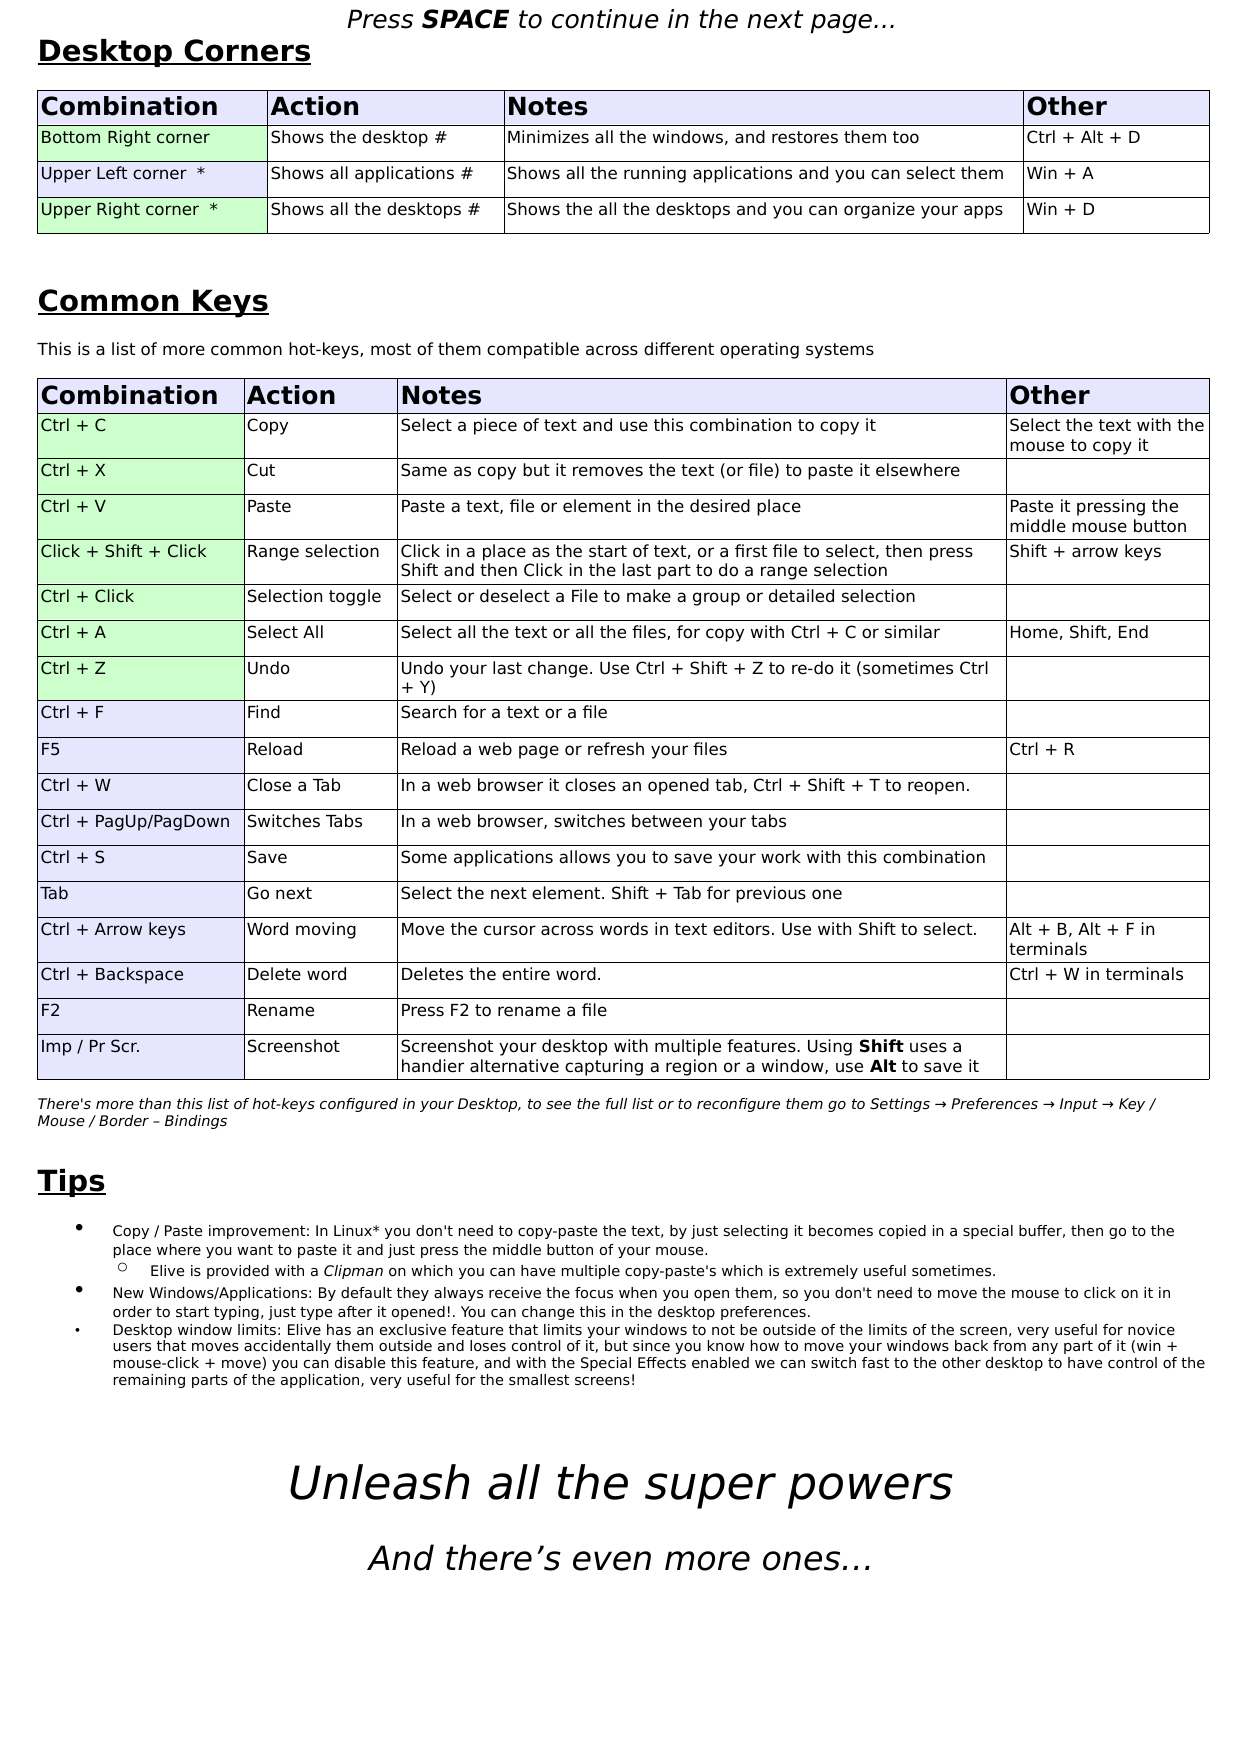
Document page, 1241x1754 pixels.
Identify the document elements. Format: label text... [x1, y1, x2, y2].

table_cell Same as copy but it removes the text (or file) to paste it elsewhere [398, 459, 1006, 494]
table_cell F5 [38, 738, 244, 773]
table_cell Win + A [1024, 162, 1209, 197]
table_cell [1007, 459, 1209, 494]
table_cell F2 [38, 999, 244, 1034]
table_cell Reload a web page or refresh your files [398, 738, 1006, 773]
table_cell Delete word [245, 963, 397, 998]
text Press SPACE to continue in the next page... [37, 5, 1209, 34]
table_cell Ctrl + Arrow keys [38, 918, 244, 962]
table_cell Paste a text, file or element in the desired place [398, 495, 1006, 539]
table_cell Alt + B, Alt + F in terminals [1007, 918, 1209, 962]
table_cell Go next [245, 882, 397, 917]
table_cell Shows the all the desktops and you can organize your apps [505, 198, 1023, 233]
table_cell Deletes the entire word. [398, 963, 1006, 998]
table_cell Ctrl + PagUp/PagDown [38, 810, 244, 845]
table_cell Ctrl + V [38, 495, 244, 539]
table_cell Bottom Right corner [38, 126, 267, 161]
table_cell In a web browser it closes an opened tab, Ctrl + Shift + T to reopen. [398, 774, 1006, 809]
table_cell Ctrl + F [38, 701, 244, 737]
table_cell [1007, 810, 1209, 845]
table_cell Shows the desktop # [268, 126, 504, 161]
list Copy / Paste improvement: In Linux* you don't need to copy-paste the text, by just selecting it becomes copied in a special buffer, then go to the place where you want to paste it and just press the middle button of your mouse. [75, 1219, 1209, 1259]
table_header Notes [398, 379, 1006, 413]
table_cell Upper Left corner * [38, 162, 267, 197]
table_cell Ctrl + W [38, 774, 244, 809]
table_header Other [1024, 91, 1209, 124]
table_cell [1007, 999, 1209, 1034]
table_cell Ctrl + Z [38, 657, 244, 700]
table_cell Switches Tabs [245, 810, 397, 845]
table_cell Selection toggle [245, 585, 397, 619]
text And there’s even more ones… [37, 1539, 1209, 1578]
table_cell In a web browser, switches between your tabs [398, 810, 1006, 845]
table_cell Ctrl + Click [38, 585, 244, 619]
table_cell Ctrl + R [1007, 738, 1209, 773]
table_cell [1007, 774, 1209, 809]
table_cell Paste it pressing the middle mouse button [1007, 495, 1209, 539]
table_cell Undo [245, 657, 397, 700]
table_cell Rename [245, 999, 397, 1034]
table_header Notes [505, 91, 1023, 124]
text This is a list of more common hot-keys, most of them compatible across different operating systems [37, 339, 1209, 359]
table_cell Press F2 to rename a file [398, 999, 1006, 1034]
table_cell [1007, 585, 1209, 619]
table_cell Imp / Pr Scr. [38, 1035, 244, 1079]
table_cell [1007, 1035, 1209, 1079]
table_cell Shows all the running applications and you can select them [505, 162, 1023, 197]
table_cell [1007, 657, 1209, 700]
table_cell Home, Shift, End [1007, 621, 1209, 656]
table_cell Ctrl + A [38, 621, 244, 656]
table_cell Minimizes all the windows, and restores them too [505, 126, 1023, 161]
table_cell Cut [245, 459, 397, 494]
table_cell Upper Right corner * [38, 198, 267, 233]
table_cell [1007, 701, 1209, 737]
table_cell Screenshot your desktop with multiple features. Using Shift uses a handier alternative capturing a region or a window, use Alt to save it [398, 1035, 1006, 1079]
table_cell Click in a place as the start of text, or a first file to select, then press Shift and then Click in the last part to do a range selection [398, 540, 1006, 583]
table_cell Paste [245, 495, 397, 539]
table_cell Some applications allows you to save your work with this combination [398, 846, 1006, 881]
table_cell Tab [38, 882, 244, 917]
table_header Combination [38, 91, 267, 124]
table_cell Save [245, 846, 397, 881]
table_cell Search for a text or a file [398, 701, 1006, 737]
table_cell Ctrl + X [38, 459, 244, 494]
text Tips [37, 1164, 1209, 1198]
table_cell Ctrl + C [38, 414, 244, 458]
table_cell Select or deselect a File to make a group or detailed selection [398, 585, 1006, 619]
table_cell Ctrl + Alt + D [1024, 126, 1209, 161]
table_header Other [1007, 379, 1209, 413]
table_cell Close a Tab [245, 774, 397, 809]
table_cell Find [245, 701, 397, 737]
table_cell Shows all the desktops # [268, 198, 504, 233]
table_cell Undo your last change. Use Ctrl + Shift + Z to re-do it (sometimes Ctrl + Y) [398, 657, 1006, 700]
table_cell Range selection [245, 540, 397, 583]
table_cell Select All [245, 621, 397, 656]
table_cell Select a piece of text and use this combination to copy it [398, 414, 1006, 458]
table_header Combination [38, 379, 244, 413]
table_cell Select all the text or all the files, for copy with Ctrl + C or similar [398, 621, 1006, 656]
list Elive is provided with a Clipman on which you can have multiple copy-paste's which is extremely useful sometimes. [112, 1259, 1209, 1282]
table_cell Select the text with the mouse to copy it [1007, 414, 1209, 458]
table_cell Click + Shift + Click [38, 540, 244, 583]
table_cell Screenshot [245, 1035, 397, 1079]
table_cell Copy [245, 414, 397, 458]
table_cell Select the next element. Shift + Tab for previous one [398, 882, 1006, 917]
table_cell Reload [245, 738, 397, 773]
table_cell Move the cursor across words in text editors. Use with Shift to select. [398, 918, 1006, 962]
table_cell Shift + arrow keys [1007, 540, 1209, 583]
list Desktop window limits: Elive has an exclusive feature that limits your windows to not be outside of the limits of the screen, very useful for novice users that moves accidentally them outside and loses control of it, but since you know how to move your windows back from any part of it (win + mouse-click + move) you can disable this feature, and with the Special Effects enabled we can switch fast to the other desktop to have control of the remaining parts of the application, very useful for the smallest screens! [75, 1321, 1209, 1389]
table_cell Ctrl + Backspace [38, 963, 244, 998]
table_cell Shows all applications # [268, 162, 504, 197]
table_cell Ctrl + S [38, 846, 244, 881]
table_cell Ctrl + W in terminals [1007, 963, 1209, 998]
table_cell [1007, 846, 1209, 881]
text Common Keys [37, 284, 1209, 318]
table_cell Win + D [1024, 198, 1209, 233]
table_cell [1007, 882, 1209, 917]
text There's more than this list of hot-keys configured in your Desktop, to see the full list or to reconfigure them go to Settings → Preferences → Input → Key / Mouse / Border – Bindings [37, 1096, 1209, 1130]
table_cell Word moving [245, 918, 397, 962]
table_header Action [245, 379, 397, 413]
text Unleash all the super powers [37, 1457, 1209, 1511]
table_header Action [268, 91, 504, 124]
text Desktop Corners [37, 34, 1209, 68]
list New Windows/Applications: By default they always receive the focus when you open them, so you don't need to move the mouse to click on it in order to start typing, just type after it opened!. You can change this in the desktop preferences. [75, 1282, 1209, 1321]
